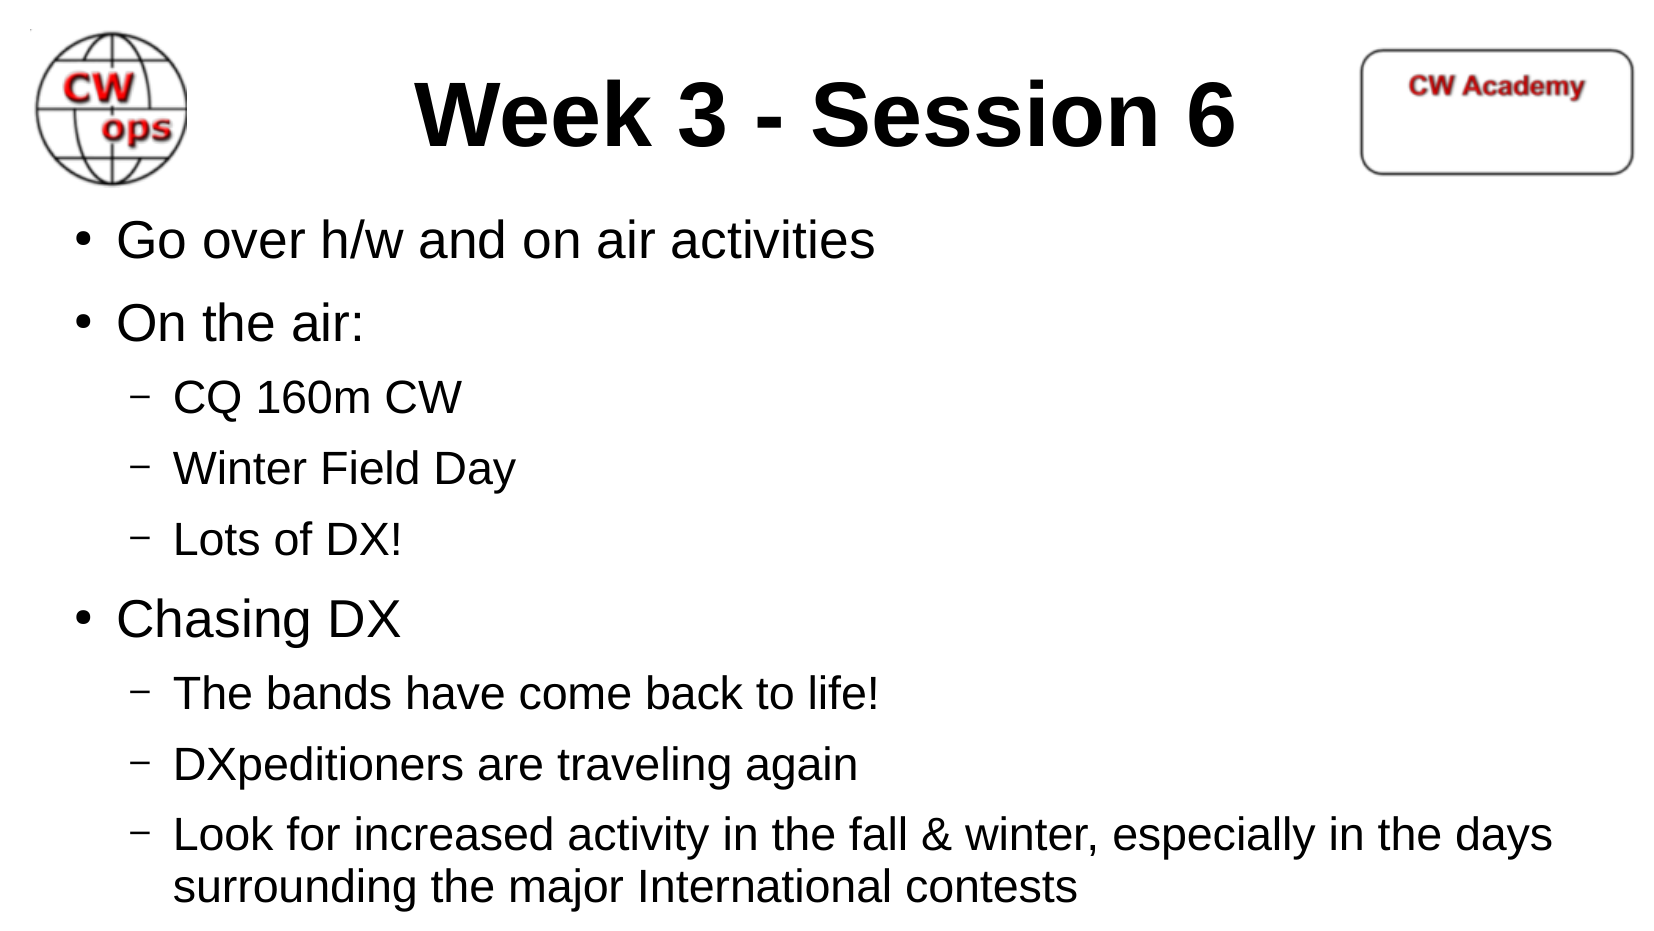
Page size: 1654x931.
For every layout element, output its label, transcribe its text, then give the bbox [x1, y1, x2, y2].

picture [30, 29, 187, 194]
list Go over h/w and on air activities On the air: CQ 160m CW Winter Field Day Lots of DX! Chasing DX The bands have come back to life! DXpeditioners are traveling again Look for increased activity in the fall & winter, especially in the days surrounding the major International contests [59, 210, 1601, 915]
title Week 3 - Session 6 [82, 37, 1571, 193]
picture [1571, 37, 1640, 186]
